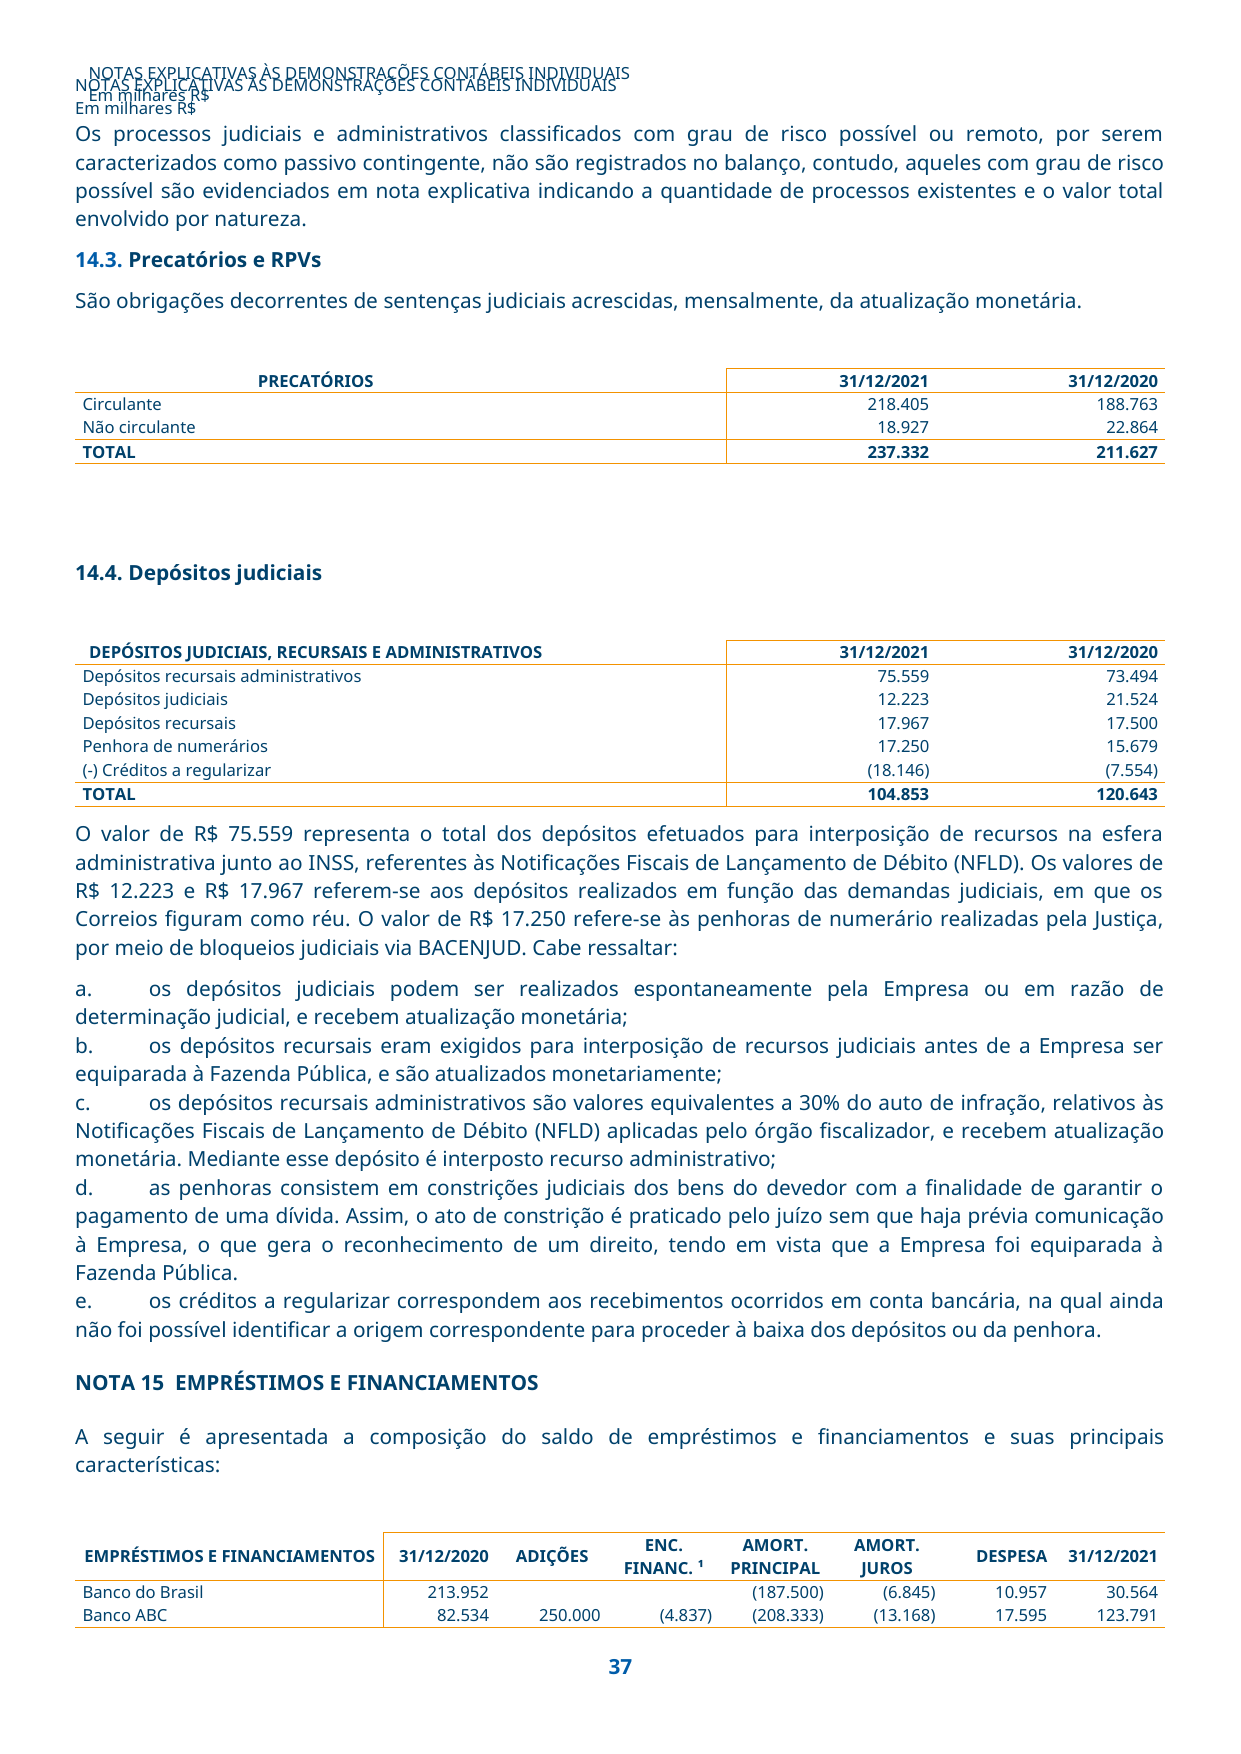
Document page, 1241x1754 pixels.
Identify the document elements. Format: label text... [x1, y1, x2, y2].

table_cell [496, 1581, 608, 1603]
list os créditos a regularizar correspondem aos recebimentos ocorridos em conta bancária, na qual ainda não foi possível identificar a origem correspondente para proceder à baixa dos depósitos ou da penhora. [75, 1287, 1165, 1343]
table_cell Depósitos recursais administrativos [75, 665, 556, 687]
table_cell [608, 1581, 719, 1603]
table_cell Banco do Brasil [75, 1581, 383, 1603]
table_cell [556, 758, 726, 782]
table_cell 237.332 [727, 440, 936, 463]
table_cell Banco ABC [75, 1603, 383, 1627]
table_cell 120.643 [936, 783, 1165, 806]
table_header DEPÓSITOS JUDICIAIS, RECURSAIS E ADMINISTRATIVOS [75, 640, 556, 664]
table_header 31/12/2020 [936, 641, 1165, 664]
list Precatórios e RPVs [75, 245, 1165, 274]
table_cell TOTAL [75, 440, 556, 463]
table_cell 21.524 [936, 688, 1165, 711]
list os depósitos recursais eram exigidos para interposição de recursos judiciais antes de a Empresa ser equiparada à Fazenda Pública, e são atualizados monetariamente; [75, 1031, 1165, 1088]
table_cell (208.333) [719, 1603, 831, 1627]
list as penhoras consistem em constrições judiciais dos bens do devedor com a finalidade de garantir o pagamento de uma dívida. Assim, o ato de constrição é praticado pelo juízo sem que haja prévia comunicação à Empresa, o que gera o reconhecimento de um direito, tendo em vista que a Empresa foi equiparada à Fazenda Pública. [75, 1173, 1165, 1287]
table_header AMORT. PRINCIPAL [719, 1533, 831, 1579]
table_cell [556, 688, 726, 711]
table_cell [556, 711, 726, 735]
table_cell 211.627 [936, 440, 1165, 463]
table_header [556, 640, 726, 664]
table_cell 218.405 [727, 393, 936, 416]
table_cell 18.927 [727, 416, 936, 439]
table_header AMORT. JUROS [831, 1533, 943, 1579]
table_cell 15.679 [936, 735, 1165, 758]
text São obrigações decorrentes de sentenças judiciais acrescidas, mensalmente, da atualização monetária. [75, 286, 1165, 315]
table_header 31/12/2021 [1054, 1533, 1165, 1579]
table_cell 10.957 [943, 1581, 1054, 1603]
table_cell 30.564 [1054, 1581, 1165, 1603]
table_cell 104.853 [727, 783, 936, 806]
table_cell 188.763 [936, 393, 1165, 416]
table_cell Não circulante [75, 416, 556, 439]
table_cell Depósitos judiciais [75, 688, 556, 711]
table_cell 12.223 [727, 688, 936, 711]
table_cell [556, 735, 726, 758]
text O valor de R$ 75.559 representa o total dos depósitos efetuados para interposição de recursos na esfera administrativa junto ao INSS, referentes às Notificações Fiscais de Lançamento de Débito (NFLD). Os valores de R$ 12.223 e R$ 17.967 referem-se aos depósitos realizados em função das demandas judiciais, em que os Correios figuram como réu. O valor de R$ 17.250 refere-se às penhoras de numerário realizadas pela Justiça, por meio de bloqueios judiciais via BACENJUD. Cabe ressaltar: [75, 819, 1165, 961]
table_cell 17.967 [727, 711, 936, 735]
table_cell 82.534 [384, 1603, 496, 1627]
table_cell [556, 416, 726, 439]
table_cell [556, 665, 726, 687]
table_cell (187.500) [719, 1581, 831, 1603]
table_cell [556, 783, 726, 806]
text A seguir é apresentada a composição do saldo de empréstimos e financiamentos e suas principais características: [75, 1422, 1165, 1479]
list os depósitos recursais administrativos são valores equivalentes a 30% do auto de infração, relativos às Notificações Fiscais de Lançamento de Débito (NFLD) aplicadas pelo órgão fiscalizador, e recebem atualização monetária. Mediante esse depósito é interposto recurso administrativo; [75, 1088, 1165, 1173]
table_cell TOTAL [75, 783, 556, 806]
text Os processos judiciais e administrativos classificados com grau de risco possível ou remoto, por serem caracterizados como passivo contingente, não são registrados no balanço, contudo, aqueles com grau de risco possível são evidenciados em nota explicativa indicando a quantidade de processos existentes e o valor total envolvido por natureza. [75, 119, 1165, 233]
table_cell (7.554) [936, 758, 1165, 782]
table_cell Circulante [75, 393, 556, 416]
table_cell Penhora de numerários [75, 735, 556, 758]
table_header 31/12/2021 [727, 369, 936, 392]
table_header 31/12/2020 [384, 1533, 496, 1579]
table_cell [556, 393, 726, 416]
table_cell 213.952 [384, 1581, 496, 1603]
table_cell 123.791 [1054, 1603, 1165, 1627]
table_cell 75.559 [727, 665, 936, 687]
list Depósitos judiciais [75, 558, 1165, 587]
table_cell 17.250 [727, 735, 936, 758]
table_cell 17.595 [943, 1603, 1054, 1627]
table_header DESPESA [943, 1533, 1054, 1579]
table_header ENC. FINANC. ¹ [608, 1533, 719, 1579]
table_cell 17.500 [936, 711, 1165, 735]
table_cell (4.837) [608, 1603, 719, 1627]
table_cell (-) Créditos a regularizar [75, 758, 556, 782]
table_cell [556, 440, 726, 463]
table_header PRECATÓRIOS [75, 368, 556, 392]
table_cell (13.168) [831, 1603, 943, 1627]
table_header 31/12/2021 [727, 641, 936, 664]
table_cell 73.494 [936, 665, 1165, 687]
subtitle EMPRÉSTIMOS E FINANCIAMENTOS [75, 1368, 1165, 1397]
table_header EMPRÉSTIMOS E FINANCIAMENTOS [75, 1532, 383, 1579]
table_cell 250.000 [496, 1603, 608, 1627]
table_cell (6.845) [831, 1581, 943, 1603]
table_header ADIÇÕES [496, 1533, 608, 1579]
table_cell Depósitos recursais [75, 711, 556, 735]
table_header [556, 368, 726, 392]
list os depósitos judiciais podem ser realizados espontaneamente pela Empresa ou em razão de determinação judicial, e recebem atualização monetária; [75, 974, 1165, 1031]
table_cell (18.146) [727, 758, 936, 782]
table_cell 22.864 [936, 416, 1165, 439]
table_header 31/12/2020 [936, 369, 1165, 392]
